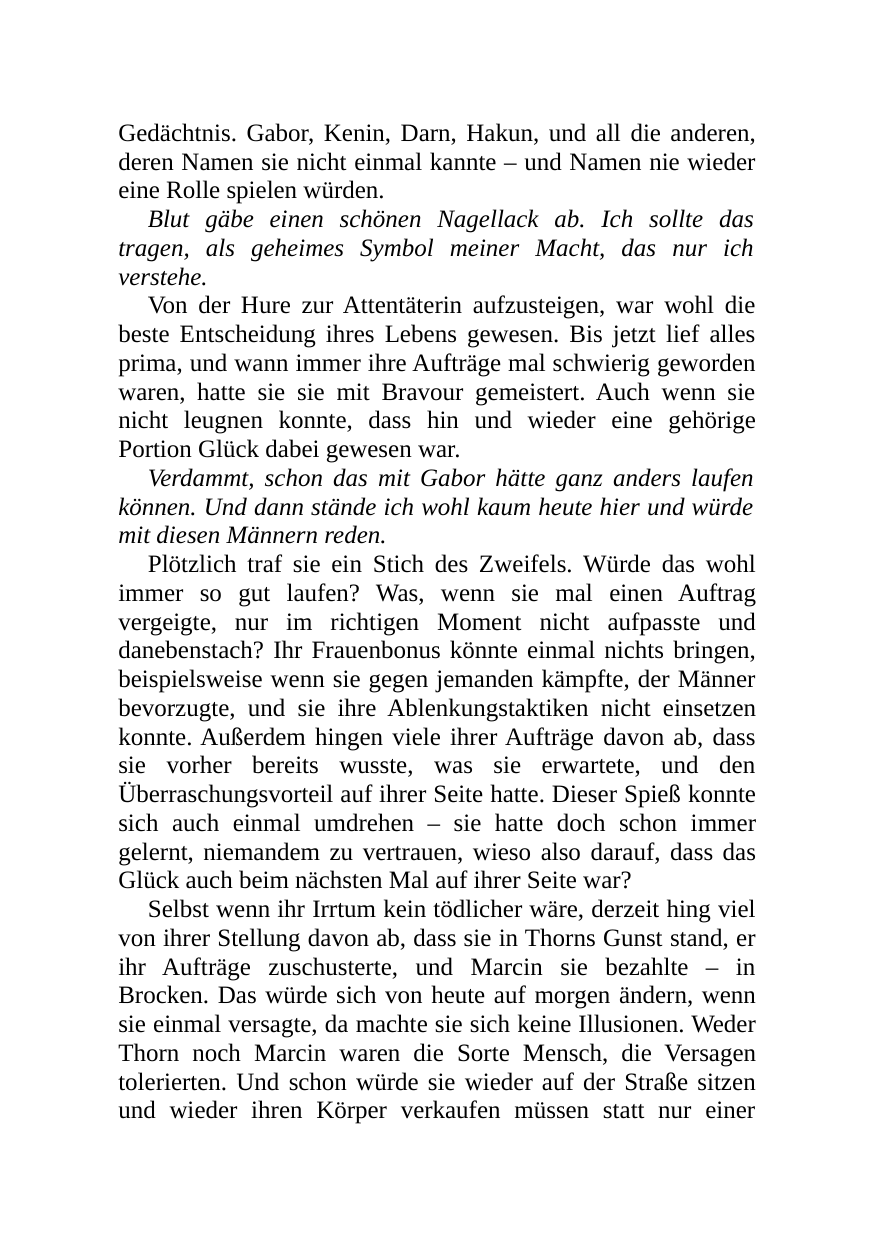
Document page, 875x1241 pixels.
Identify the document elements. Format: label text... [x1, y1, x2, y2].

text Gedächtnis. Gabor, Kenin, Darn, Hakun, und all die anderen, deren Namen sie nicht einmal kannte – und Namen nie wieder eine Rolle spielen würden. [118, 118, 756, 204]
text Selbst wenn ihr Irrtum kein tödlicher wäre, derzeit hing viel von ihrer Stellung davon ab, dass sie in Thorns Gunst stand, er ihr Aufträge zuschusterte, und Marcin sie bezahlte – in Brocken. Das würde sich von heute auf morgen ändern, wenn sie einmal versagte, da machte sie sich keine Illusionen. Weder Thorn noch Marcin waren die Sorte Mensch, die Versagen tolerierten. Und schon würde sie wieder auf der Straße sitzen und wieder ihren Körper verkaufen müssen statt nur einer [118, 894, 756, 1124]
text Blut gäbe einen schönen Nagellack ab. Ich sollte das tragen, als geheimes Symbol meiner Macht, das nur ich verstehe. [118, 204, 756, 291]
text Von der Hure zur Attentäterin aufzusteigen, war wohl die beste Entscheidung ihres Lebens gewesen. Bis jetzt lief alles prima, und wann immer ihre Aufträge mal schwierig geworden waren, hatte sie sie mit Bravour gemeistert. Auch wenn sie nicht leugnen konnte, dass hin und wieder eine gehörige Portion Glück dabei gewesen war. [118, 291, 756, 463]
text Plötzlich traf sie ein Stich des Zweifels. Würde das wohl immer so gut laufen? Was, wenn sie mal einen Auftrag vergeigte, nur im richtigen Moment nicht aufpasste und danebenstach? Ihr Frauenbonus könnte einmal nichts bringen, beispielsweise wenn sie gegen jemanden kämpfte, der Männer bevorzugte, und sie ihre Ablenkungstaktiken nicht einsetzen konnte. Außerdem hingen viele ihrer Aufträge davon ab, dass sie vorher bereits wusste, was sie erwartete, und den Überraschungsvorteil auf ihrer Seite hatte. Dieser Spieß konnte sich auch einmal umdrehen – sie hatte doch schon immer gelernt, niemandem zu vertrauen, wieso also darauf, dass das Glück auch beim nächsten Mal auf ihrer Seite war? [118, 549, 756, 894]
text Verdammt, schon das mit Gabor hätte ganz anders laufen können. Und dann stände ich wohl kaum heute hier und würde mit diesen Männern reden. [118, 463, 756, 549]
